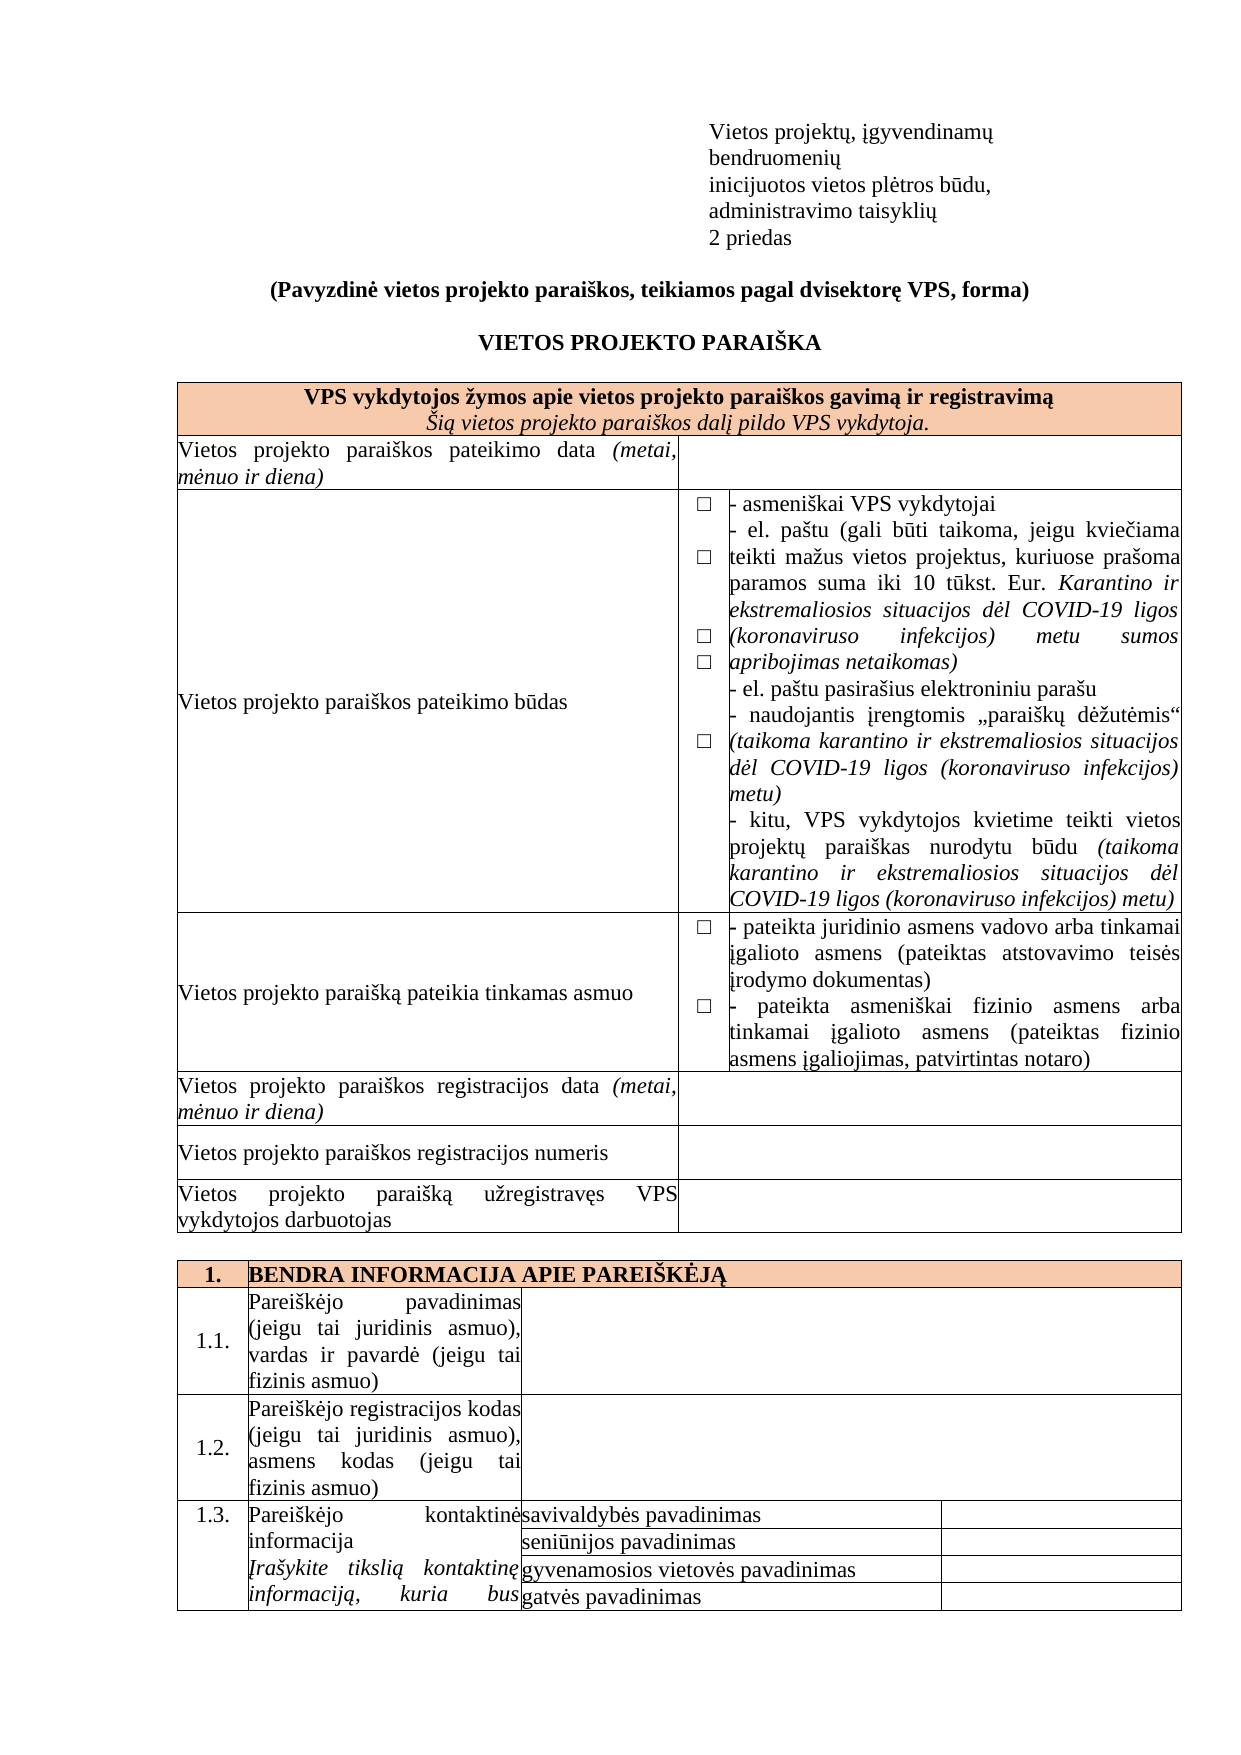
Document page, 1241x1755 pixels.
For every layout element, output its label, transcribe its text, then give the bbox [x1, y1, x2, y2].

table_cell Pareiškėjo registracijos kodas (jeigu tai juridinis asmuo), asmens kodas (jeigu tai fizinis asmuo) [249, 1395, 521, 1500]
table_cell 1.2. [178, 1395, 248, 1500]
table_header 1. [178, 1261, 248, 1287]
table_cell [942, 1556, 1181, 1582]
table_cell [679, 1126, 1181, 1178]
table_cell [679, 1072, 1181, 1125]
table_cell Vietos projekto paraiškos registracijos numeris [178, 1126, 678, 1178]
text (Pavyzdinė vietos projekto paraiškos, teikiamos pagal dvisektorę VPS, forma) [177, 276, 1122, 303]
table_cell 1.1. [178, 1288, 248, 1393]
table_cell Pareiškėjo kontaktinė informacija Įrašykite tikslią kontaktinę informaciją, kuria bus [249, 1501, 521, 1609]
text VIETOS PROJEKTO PARAIŠKA [177, 329, 1122, 355]
table_cell Pareiškėjo pavadinimas (jeigu tai juridinis asmuo), vardas ir pavardė (jeigu tai fizinis asmuo) [249, 1288, 521, 1393]
table_cell seniūnijos pavadinimas [522, 1529, 941, 1555]
table_cell Vietos projekto paraišką pateikia tinkamas asmuo [178, 913, 678, 1071]
table_cell [942, 1583, 1181, 1609]
table_cell [679, 1180, 1181, 1232]
table_cell 1.3. [178, 1501, 248, 1609]
table_cell [522, 1395, 1181, 1500]
table_cell - pateikta juridinio asmens vadovo arba tinkamai įgalioto asmens (pateiktas atstovavimo teisės įrodymo dokumentas) - pateikta asmeniškai fizinio asmens arba tinkamai įgalioto asmens (pateiktas fizinio asmens įgaliojimas, patvirtintas notaro) [730, 913, 1181, 1071]
table_cell gatvės pavadinimas [522, 1583, 941, 1609]
table_cell □ □ □ □ □ [679, 490, 729, 912]
table_cell [522, 1288, 1181, 1393]
table_cell Vietos projekto paraiškos pateikimo data (metai, mėnuo ir diena) [178, 436, 678, 489]
text inicijuotos vietos plėtros būdu, [709, 171, 1122, 197]
table_cell [942, 1529, 1181, 1555]
table_header VPS vykdytojos žymos apie vietos projekto paraiškos gavimą ir registravimą Šią vietos projekto paraiškos dalį pildo VPS vykdytoja. [178, 383, 1181, 435]
text administravimo taisyklių [709, 197, 1122, 223]
table_cell □ □ [679, 913, 729, 1071]
table_cell [679, 436, 1181, 489]
table_cell gyvenamosios vietovės pavadinimas [522, 1556, 941, 1582]
table_cell savivaldybės pavadinimas [522, 1501, 941, 1527]
table_header BENDRA INFORMACIJA APIE PAREIŠKĖJĄ [249, 1261, 1181, 1287]
text Vietos projektų, įgyvendinamų bendruomenių [709, 118, 1122, 171]
table_cell Vietos projekto paraiškos pateikimo būdas [178, 490, 678, 912]
text 2 priedas [709, 223, 1122, 250]
table_cell Vietos projekto paraiškos registracijos data (metai, mėnuo ir diena) [178, 1072, 678, 1125]
table_cell Vietos projekto paraišką užregistravęs VPS vykdytojos darbuotojas [178, 1180, 678, 1232]
table_cell [942, 1501, 1181, 1527]
table_cell - asmeniškai VPS vykdytojai - el. paštu (gali būti taikoma, jeigu kviečiama teikti mažus vietos projektus, kuriuose prašoma paramos suma iki 10 tūkst. Eur. Karantino ir ekstremaliosios situacijos dėl COVID-19 ligos (koronaviruso infekcijos) metu sumos apribojimas netaikomas) - el. paštu pasirašius elektroniniu parašu - naudojantis įrengtomis „paraiškų dėžutėmis“ (taikoma karantino ir ekstremaliosios situacijos dėl COVID-19 ligos (koronaviruso infekcijos) metu) - kitu, VPS vykdytojos kvietime teikti vietos projektų paraiškas nurodytu būdu (taikoma karantino ir ekstremaliosios situacijos dėl COVID-19 ligos (koronaviruso infekcijos) metu) [730, 490, 1181, 912]
